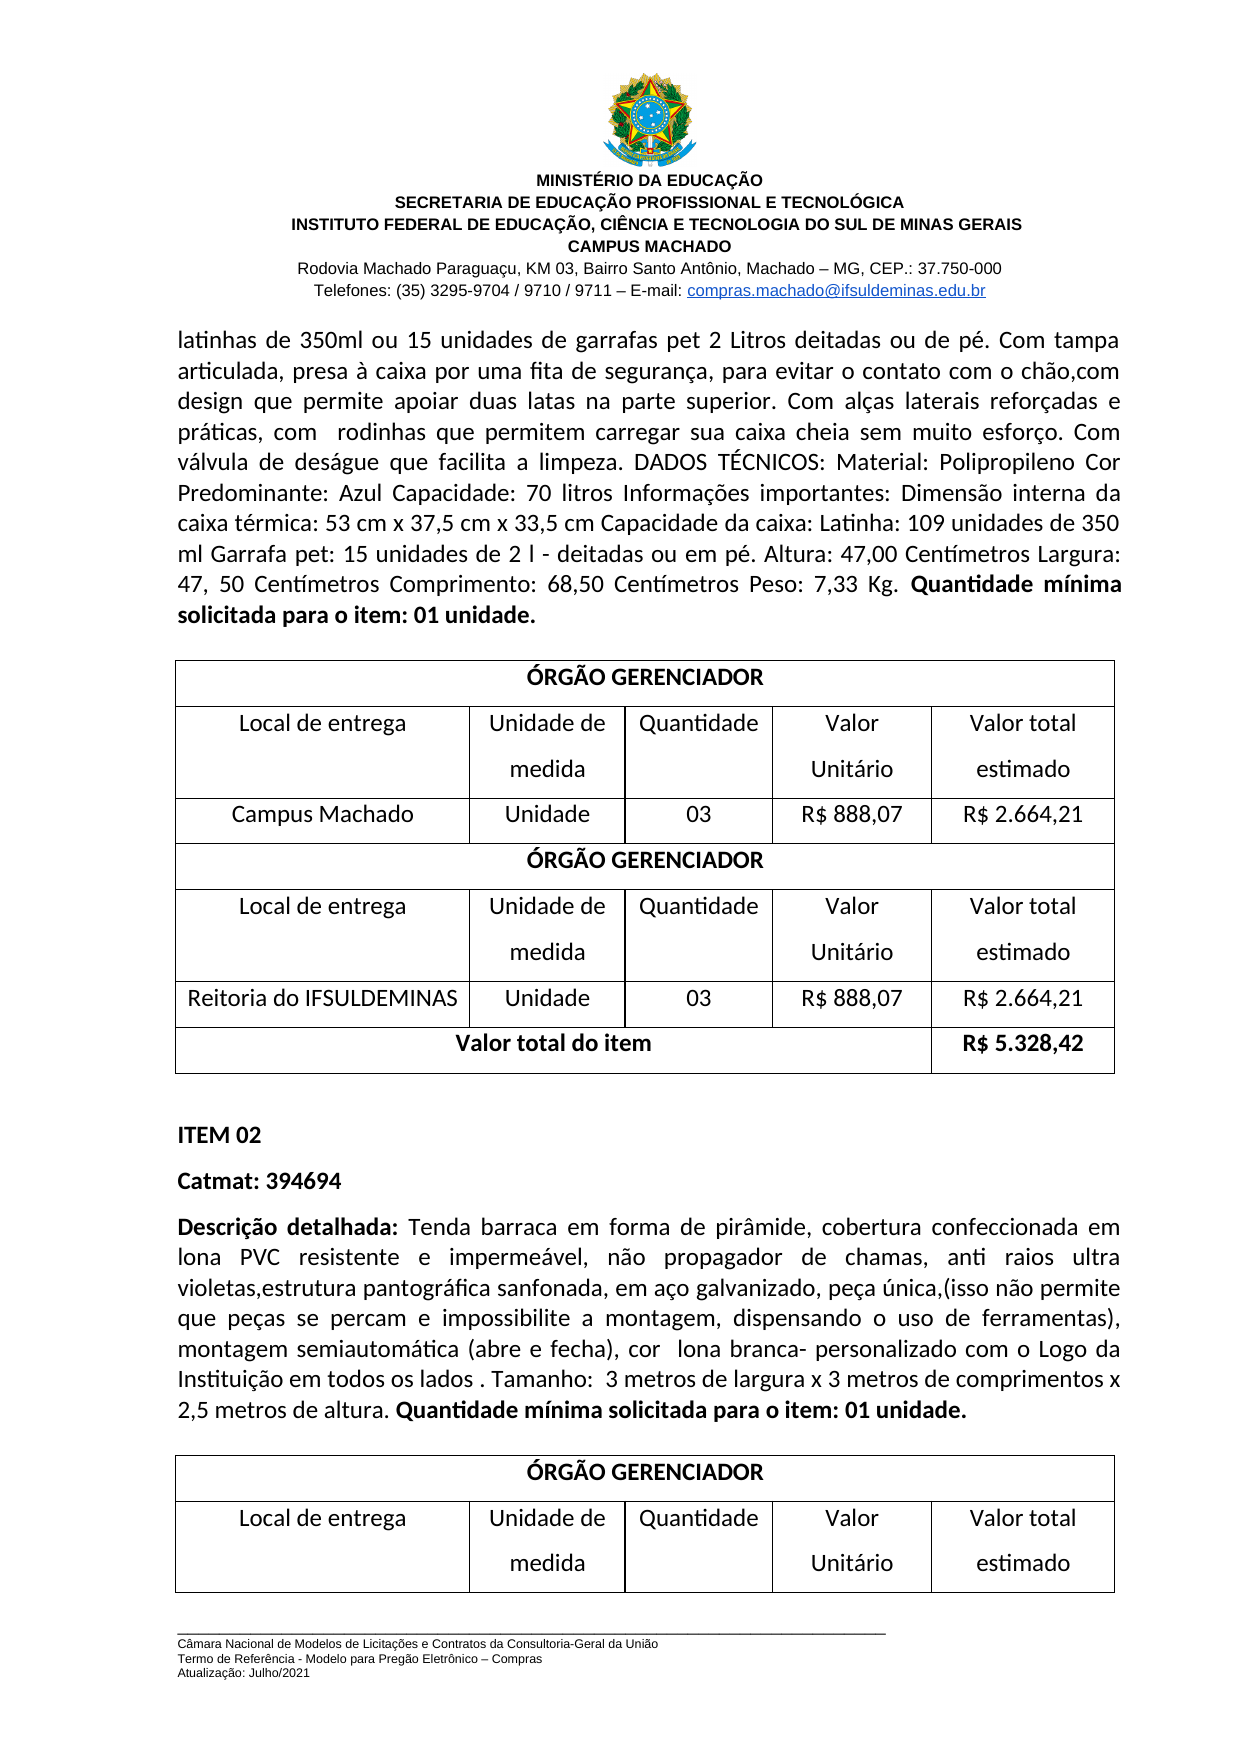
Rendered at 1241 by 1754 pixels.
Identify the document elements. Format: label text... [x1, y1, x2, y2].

table_cell Valor total estimado [932, 707, 1114, 797]
table_header ÓRGÃO GERENCIADOR [176, 661, 1114, 706]
text latinhas de 350ml ou 15 unidades de garrafas pet 2 Litros deitadas ou de pé. Com tampa articulada, presa à caixa por uma fita de segurança, para evitar o contato com o chão,com design que permite apoiar duas latas na parte superior. Com alças laterais reforçadas e práticas, com rodinhas que permitem carregar sua caixa cheia sem muito esforço. Com válvula de deságue que facilita a limpeza. DADOS TÉCNICOS: Material: Polipropileno Cor Predominante: Azul Capacidade: 70 litros Informações importantes: Dimensão interna da caixa térmica: 53 cm x 37,5 cm x 33,5 cm Capacidade da caixa: Latinha: 109 unidades de 350 ml Garrafa pet: 15 unidades de 2 l - deitadas ou em pé. Altura: 47,00 Centímetros Largura: 47, 50 Centímetros Comprimento: 68,50 Centímetros Peso: 7,33 Kg. Quantidade mínima solicitada para o item: 01 unidade. [177, 324, 1122, 629]
table_cell 03 [626, 799, 772, 843]
table_cell Valor Unitário [773, 1502, 931, 1592]
picture [643, 162, 658, 167]
text Catmat: 394694 [177, 1165, 1122, 1195]
table_cell R$ 2.664,21 [932, 982, 1114, 1027]
table_cell Unidade [470, 982, 624, 1027]
table_cell Local de entrega [176, 707, 469, 797]
table_cell Reitoria do IFSULDEMINAS [176, 982, 469, 1027]
text ITEM 02 [177, 1119, 1122, 1150]
table_cell Quantidade [626, 1502, 772, 1592]
table_cell Unidade de medida [470, 1502, 624, 1592]
table_cell Valor Unitário [773, 707, 931, 797]
table_cell Campus Machado [176, 799, 469, 843]
picture [603, 73, 697, 167]
table_cell Quantidade [626, 707, 772, 797]
table_cell Local de entrega [176, 1502, 469, 1592]
table_cell 03 [626, 982, 772, 1027]
table_cell R$ 5.328,42 [932, 1028, 1114, 1072]
table_cell Valor total estimado [932, 1502, 1114, 1592]
table_cell R$ 888,07 [773, 799, 931, 843]
table_cell Unidade [470, 799, 624, 843]
table_cell R$ 2.664,21 [932, 799, 1114, 843]
picture [665, 145, 697, 167]
table_cell Valor total estimado [932, 890, 1114, 981]
table_cell Valor total do item [176, 1028, 931, 1072]
table_cell Unidade de medida [470, 890, 624, 981]
table_cell Valor Unitário [773, 890, 931, 981]
table_cell R$ 888,07 [773, 982, 931, 1027]
text Descrição detalhada: Tenda barraca em forma de pirâmide, cobertura confeccionada em lona PVC resistente e impermeável, não propagador de chamas, anti raios ultra violetas,estrutura pantográfica sanfonada, em aço galvanizado, peça única,(isso não permite que peças se percam e impossibilite a montagem, dispensando o uso de ferramentas), montagem semiautomática (abre e fecha), cor lona branca- personalizado com o Logo da Instituição em todos os lados . Tamanho: 3 metros de largura x 3 metros de comprimentos x 2,5 metros de altura. Quantidade mínima solicitada para o item: 01 unidade. [177, 1211, 1122, 1424]
table_cell Unidade de medida [470, 707, 624, 797]
table_cell ÓRGÃO GERENCIADOR [176, 844, 1114, 889]
table_cell Quantidade [626, 890, 772, 981]
picture [669, 149, 678, 154]
table_header ÓRGÃO GERENCIADOR [176, 1456, 1114, 1501]
table_cell Local de entrega [176, 890, 469, 981]
